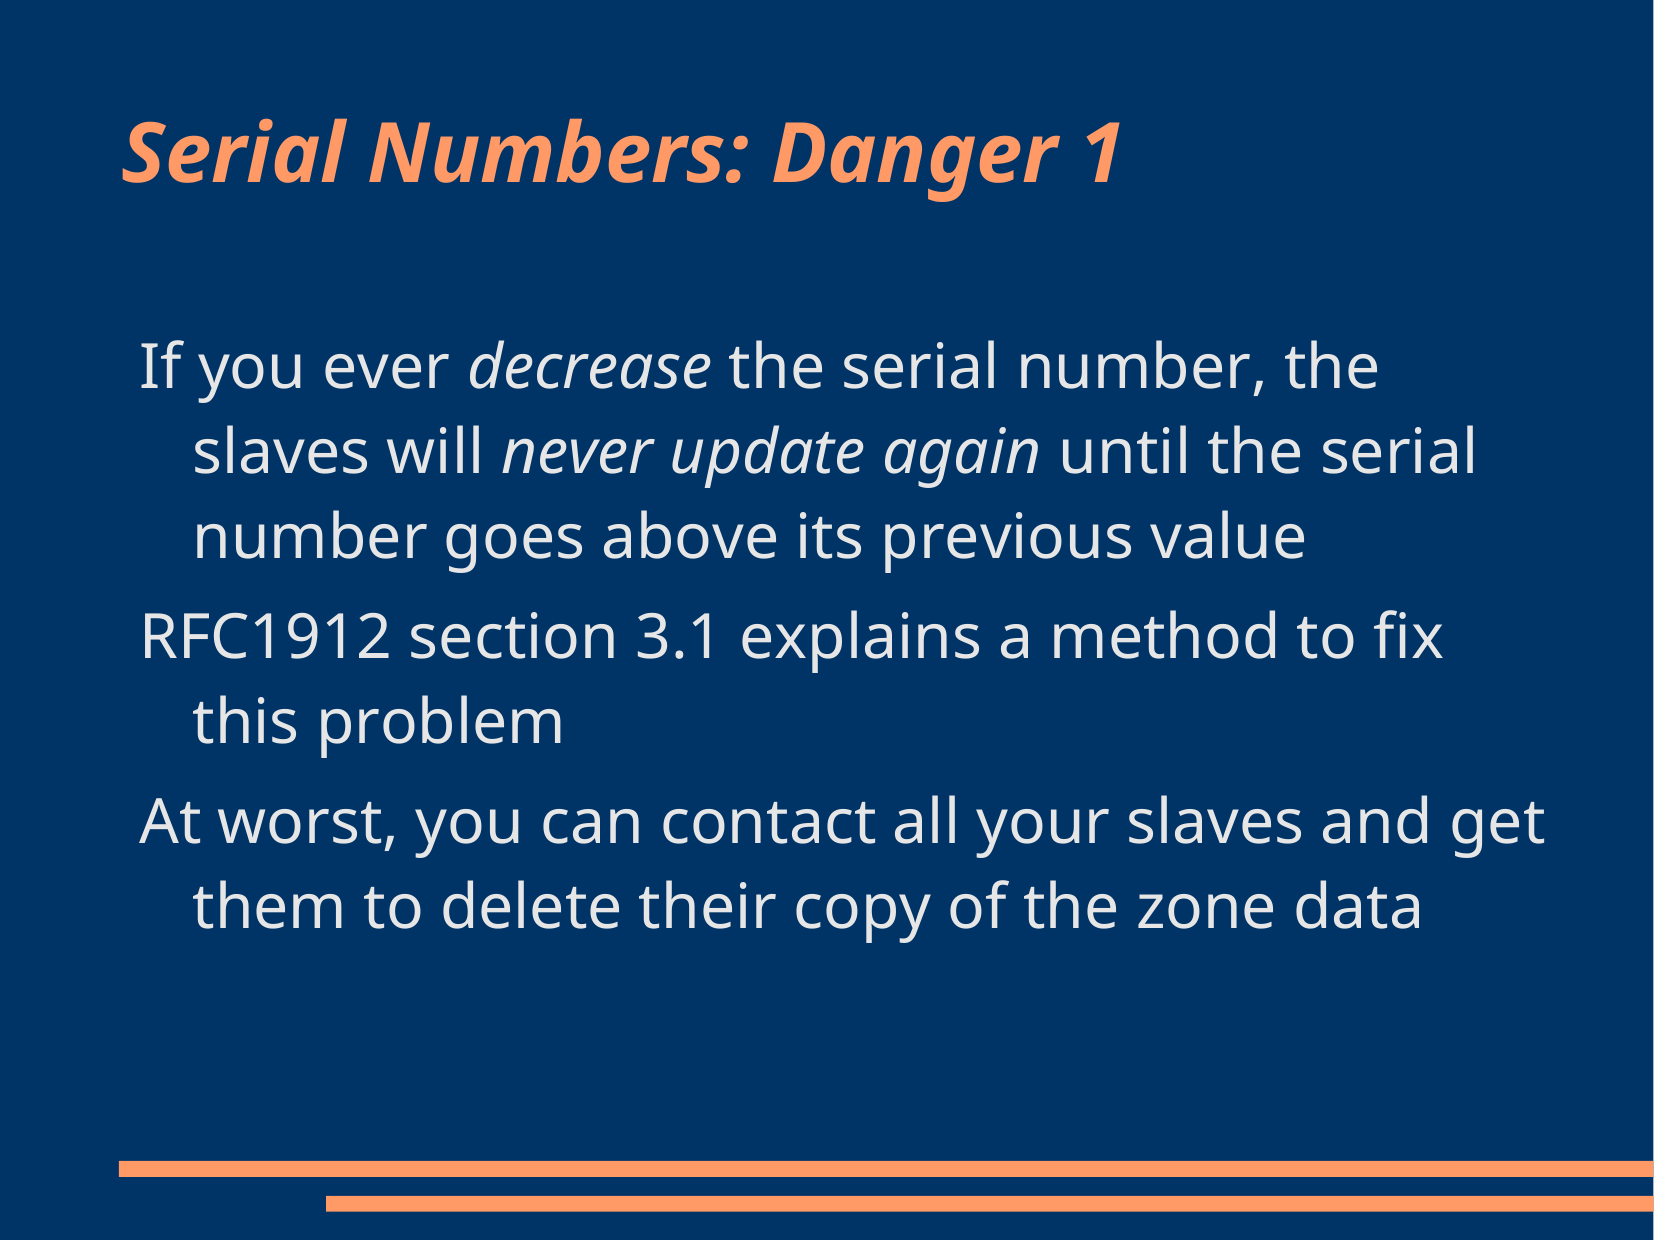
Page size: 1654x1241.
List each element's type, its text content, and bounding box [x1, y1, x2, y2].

title Serial Numbers: Danger 1 [121, 46, 1534, 254]
list If you ever decrease the serial number, the slaves will never update again until the serial number goes above its previous value RFC1912 section 3.1 explains a method to fix this problem At worst, you can contact all your slaves and get them to delete their copy of the zone data [121, 322, 1561, 1133]
